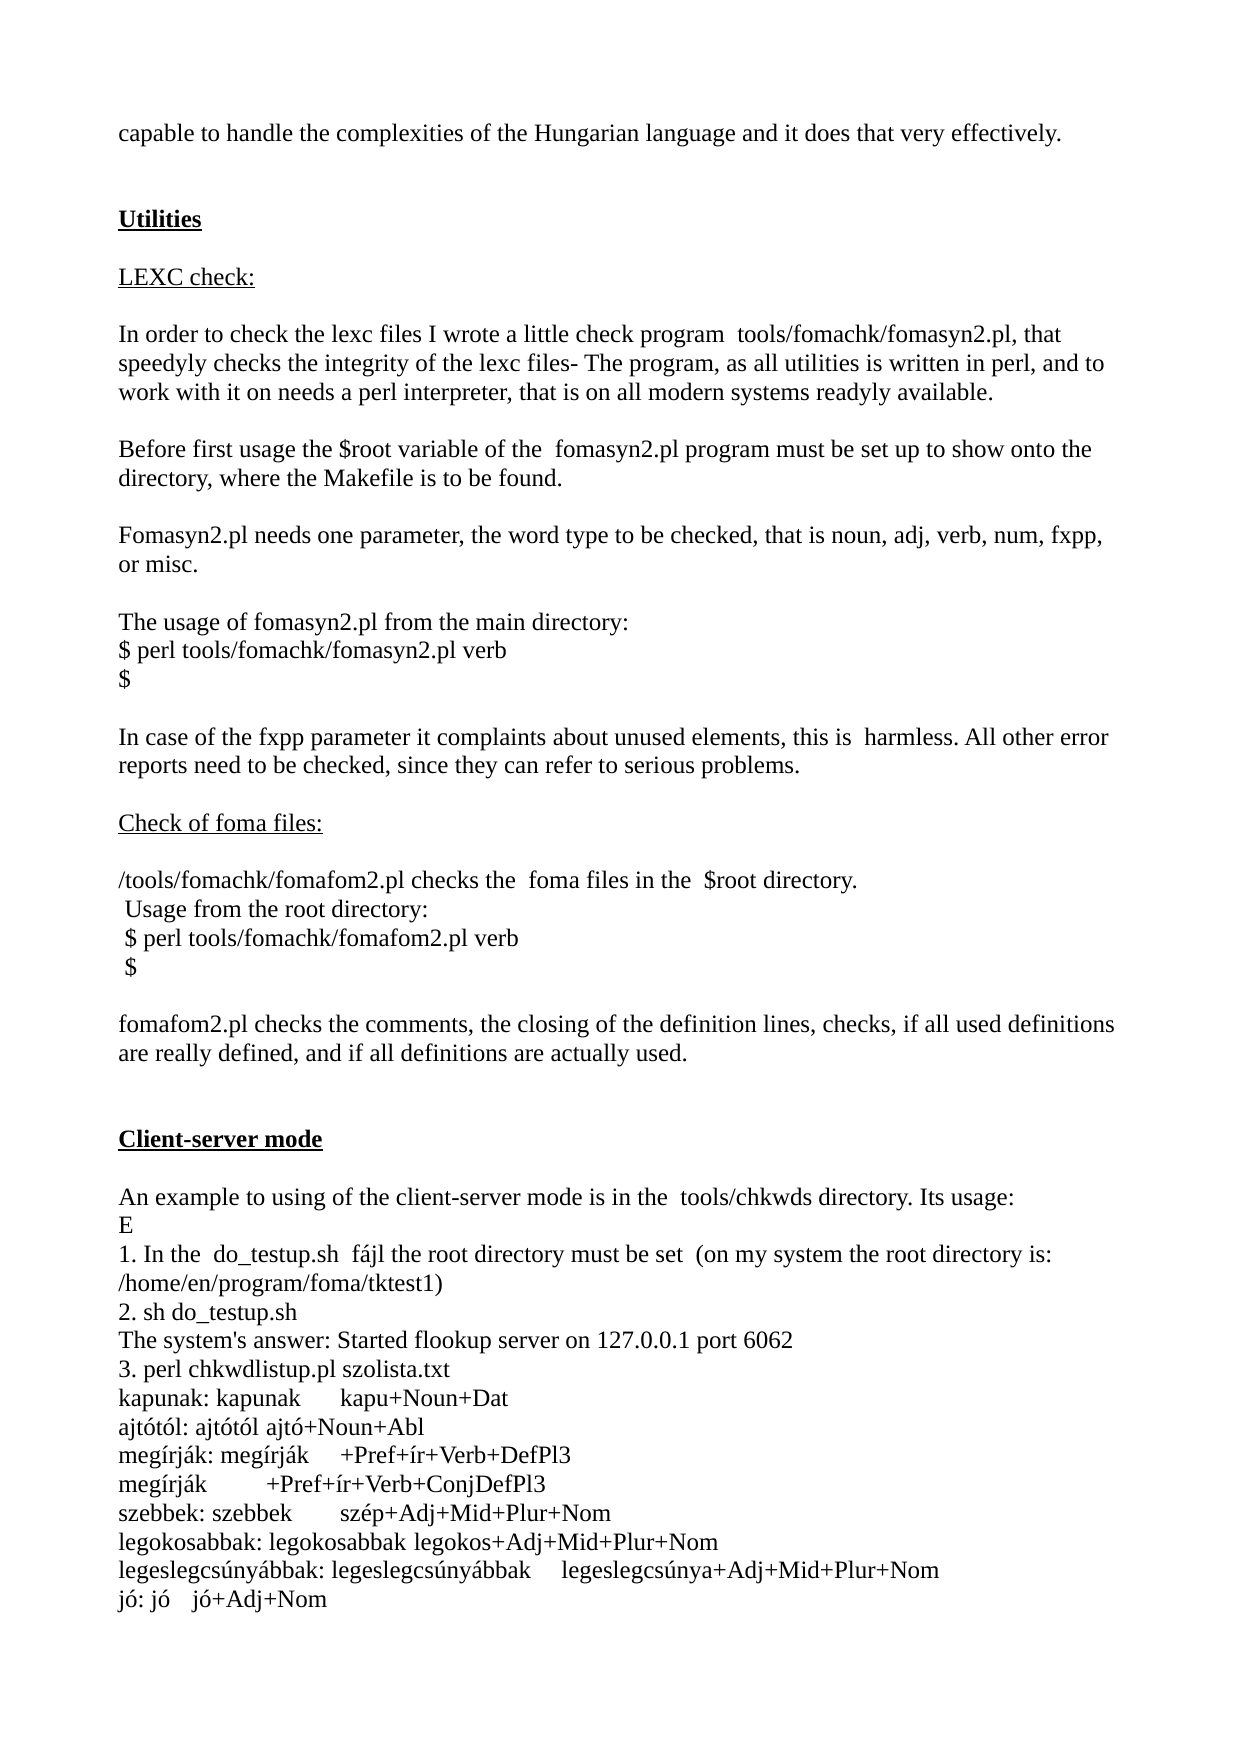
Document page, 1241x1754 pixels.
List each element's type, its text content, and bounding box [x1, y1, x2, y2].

subtitle Utilities [118, 204, 1122, 233]
subtitle The system's answer: Started flookup server on 127.0.0.1 port 6062 [118, 1326, 1122, 1354]
subtitle $ perl tools/fomachk/fomafom2.pl verb [118, 923, 1122, 952]
subtitle Client-server mode [118, 1124, 1122, 1153]
subtitle legeslegcsúnyábbak: legeslegcsúnyábbak legeslegcsúnya+Adj+Mid+Plur+Nom [118, 1556, 1122, 1584]
subtitle $ perl tools/fomachk/fomasyn2.pl verb [118, 636, 1122, 664]
subtitle kapunak: kapunak kapu+Noun+Dat [118, 1383, 1122, 1412]
subtitle megírják: megírják +Pref+ír+Verb+DefPl3 [118, 1441, 1122, 1469]
subtitle $ [118, 952, 1122, 981]
subtitle Usage from the root directory: [118, 894, 1122, 923]
subtitle fomafom2.pl checks the comments, the closing of the definition lines, checks, if all used definitions are really defined, and if all definitions are actually used. [118, 1009, 1122, 1067]
subtitle $ [118, 664, 1122, 693]
subtitle /tools/fomachk/fomafom2.pl checks the foma files in the $root directory. [118, 866, 1122, 894]
subtitle The usage of fomasyn2.pl from the main directory: [118, 607, 1122, 636]
subtitle megírják +Pref+ír+Verb+ConjDefPl3 [118, 1469, 1122, 1498]
subtitle ajtótól: ajtótól ajtó+Noun+Abl [118, 1412, 1122, 1441]
subtitle E [118, 1211, 1122, 1239]
subtitle jó: jó jó+Adj+Nom [118, 1584, 1122, 1613]
subtitle Fomasyn2.pl needs one parameter, the word type to be checked, that is noun, adj, verb, num, fxpp, or misc. [118, 521, 1122, 578]
subtitle szebbek: szebbek szép+Adj+Mid+Plur+Nom [118, 1498, 1122, 1527]
subtitle LEXC check: [118, 262, 1122, 291]
subtitle Check of foma files: [118, 808, 1122, 837]
subtitle capable to handle the complexities of the Hungarian language and it does that very effectively. [118, 118, 1122, 147]
subtitle legokosabbak: legokosabbak legokos+Adj+Mid+Plur+Nom [118, 1527, 1122, 1556]
subtitle An example to using of the client-server mode is in the tools/chkwds directory. Its usage: [118, 1182, 1122, 1211]
subtitle Before first usage the $root variable of the fomasyn2.pl program must be set up to show onto the directory, where the Makefile is to be found. [118, 434, 1122, 492]
subtitle 1. In the do_testup.sh fájl the root directory must be set (on my system the root directory is: /home/en/program/foma/tktest1) [118, 1239, 1122, 1297]
subtitle 3. perl chkwdlistup.pl szolista.txt [118, 1354, 1122, 1383]
subtitle 2. sh do_testup.sh [118, 1297, 1122, 1326]
subtitle In order to check the lexc files I wrote a little check program tools/fomachk/fomasyn2.pl, that speedyly checks the integrity of the lexc files- The program, as all utilities is written in perl, and to work with it on needs a perl interpreter, that is on all modern systems readyly available. [118, 319, 1122, 406]
subtitle In case of the fxpp parameter it complaints about unused elements, this is harmless. All other error reports need to be checked, since they can refer to serious problems. [118, 722, 1122, 779]
